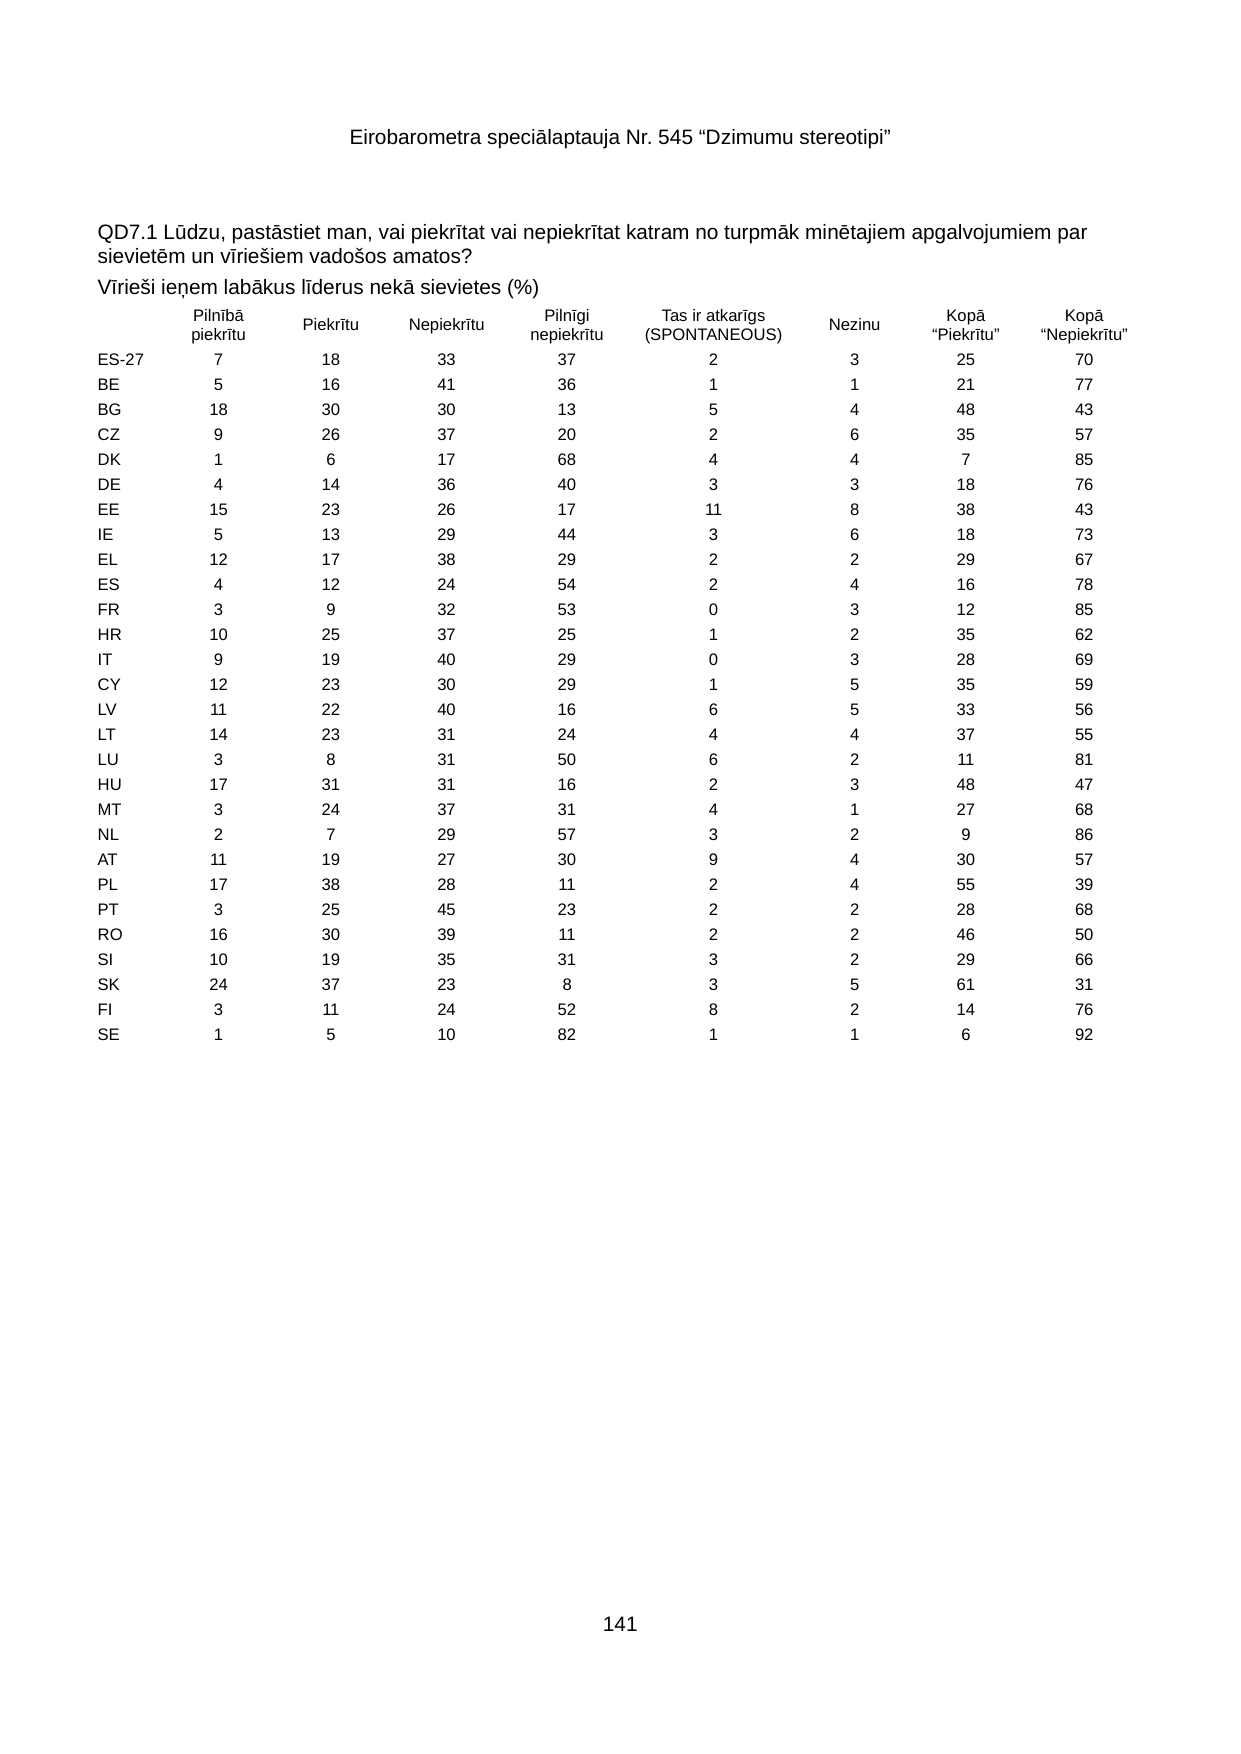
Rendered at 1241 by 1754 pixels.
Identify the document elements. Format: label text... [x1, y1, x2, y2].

table_cell 31 [1022, 972, 1146, 997]
table_cell 24 [507, 722, 627, 747]
table_cell 35 [909, 622, 1022, 647]
table_cell 85 [1022, 447, 1146, 472]
table_cell 3 [627, 522, 800, 547]
table_cell 6 [800, 522, 909, 547]
table_cell 19 [275, 847, 386, 872]
table_header QD7.1 Lūdzu, pastāstiet man, vai piekrītat vai nepiekrītat katram no turpmāk minētajiem apgalvojumiem par sievietēm un vīriešiem vadošos amatos? [95, 217, 1146, 270]
table_cell 45 [386, 897, 507, 922]
table_cell 16 [507, 697, 627, 722]
table_cell 4 [162, 572, 275, 597]
table_cell 16 [507, 772, 627, 797]
table_cell 37 [386, 622, 507, 647]
table_cell 18 [275, 347, 386, 372]
table_cell 46 [909, 922, 1022, 947]
table_cell 5 [800, 672, 909, 697]
table_cell 7 [275, 822, 386, 847]
table_cell 81 [1022, 747, 1146, 772]
table_cell 4 [800, 397, 909, 422]
table_cell 2 [800, 547, 909, 572]
table_cell 56 [1022, 697, 1146, 722]
table_cell 85 [1022, 597, 1146, 622]
table_cell 3 [800, 347, 909, 372]
table_cell 12 [162, 547, 275, 572]
table_cell 4 [627, 722, 800, 747]
table_cell 2 [627, 547, 800, 572]
table_cell 3 [162, 997, 275, 1022]
table_cell 11 [162, 697, 275, 722]
table_cell 9 [275, 597, 386, 622]
table_cell 6 [627, 697, 800, 722]
table_cell 24 [386, 572, 507, 597]
table_cell 9 [627, 847, 800, 872]
table_cell Vīrieši ieņem labākus līderus nekā sievietes (%) [95, 270, 1146, 303]
table_cell 31 [507, 947, 627, 972]
table_cell 41 [386, 372, 507, 397]
table_cell EL [95, 547, 162, 572]
table_cell 4 [627, 447, 800, 472]
table_cell 31 [386, 747, 507, 772]
table_cell NL [95, 822, 162, 847]
table_cell 4 [627, 797, 800, 822]
table_cell 9 [909, 822, 1022, 847]
table_cell 29 [386, 822, 507, 847]
table_cell 31 [386, 722, 507, 747]
table_cell 39 [1022, 872, 1146, 897]
table_cell BG [95, 397, 162, 422]
table_cell LU [95, 747, 162, 772]
table_cell 36 [386, 472, 507, 497]
table_cell 4 [800, 572, 909, 597]
table_cell 33 [909, 697, 1022, 722]
table_cell 48 [909, 772, 1022, 797]
table_cell 17 [386, 447, 507, 472]
table_cell 19 [275, 647, 386, 672]
table_cell Kopā “Piekrītu” [909, 303, 1022, 347]
table_cell 50 [1022, 922, 1146, 947]
table_cell 54 [507, 572, 627, 597]
table_cell IT [95, 647, 162, 672]
table_cell CY [95, 672, 162, 697]
table_cell 25 [507, 622, 627, 647]
table_cell 13 [275, 522, 386, 547]
table_cell MT [95, 797, 162, 822]
table_cell 82 [507, 1022, 627, 1047]
table_cell 52 [507, 997, 627, 1022]
table_cell 2 [800, 622, 909, 647]
table_cell 2 [627, 347, 800, 372]
table_cell FI [95, 997, 162, 1022]
table_cell 29 [909, 547, 1022, 572]
table_cell 4 [800, 722, 909, 747]
table_cell 2 [800, 997, 909, 1022]
table_cell CZ [95, 422, 162, 447]
table_cell 31 [275, 772, 386, 797]
table_cell 3 [800, 647, 909, 672]
table_cell 37 [275, 972, 386, 997]
table_cell 0 [627, 597, 800, 622]
table_cell 39 [386, 922, 507, 947]
table_cell 10 [386, 1022, 507, 1047]
table_cell 53 [507, 597, 627, 622]
table_cell 32 [386, 597, 507, 622]
table_cell DK [95, 447, 162, 472]
table_cell 30 [909, 847, 1022, 872]
table_cell 17 [162, 772, 275, 797]
table_cell 16 [275, 372, 386, 397]
table_cell 40 [386, 697, 507, 722]
table_cell ES-27 [95, 347, 162, 372]
table_cell 30 [275, 922, 386, 947]
table_cell 37 [386, 422, 507, 447]
table_cell 2 [800, 922, 909, 947]
table_cell 37 [909, 722, 1022, 747]
table_cell ES [95, 572, 162, 597]
table_cell 2 [627, 872, 800, 897]
table_cell 6 [627, 747, 800, 772]
table_cell 76 [1022, 997, 1146, 1022]
table_cell 2 [800, 947, 909, 972]
table_cell 2 [800, 822, 909, 847]
table_cell 22 [275, 697, 386, 722]
table_cell 3 [162, 597, 275, 622]
table_cell 47 [1022, 772, 1146, 797]
table_cell 30 [275, 397, 386, 422]
table_cell 1 [627, 622, 800, 647]
table_cell 4 [800, 847, 909, 872]
table_cell 3 [162, 897, 275, 922]
table_cell LV [95, 697, 162, 722]
table_cell 5 [627, 397, 800, 422]
table_cell 11 [507, 872, 627, 897]
table_cell 43 [1022, 497, 1146, 522]
table_cell 16 [162, 922, 275, 947]
table_cell 18 [162, 397, 275, 422]
table_cell 3 [162, 747, 275, 772]
table_cell 37 [507, 347, 627, 372]
table_cell Piekrītu [275, 303, 386, 347]
table_cell 28 [386, 872, 507, 897]
table_cell 31 [507, 797, 627, 822]
table_cell 6 [275, 447, 386, 472]
table_cell BE [95, 372, 162, 397]
table_cell 2 [800, 897, 909, 922]
table_cell 14 [909, 997, 1022, 1022]
table_cell 3 [627, 472, 800, 497]
table_cell 6 [800, 422, 909, 447]
table_cell 44 [507, 522, 627, 547]
table_cell 57 [507, 822, 627, 847]
table_cell 0 [627, 647, 800, 672]
table_cell Tas ir atkarīgs (SPONTANEOUS) [627, 303, 800, 347]
table_cell 36 [507, 372, 627, 397]
table_cell 40 [507, 472, 627, 497]
table_cell 19 [275, 947, 386, 972]
table_cell 3 [800, 597, 909, 622]
table_cell 7 [909, 447, 1022, 472]
table_cell 11 [162, 847, 275, 872]
table_cell 8 [800, 497, 909, 522]
table_cell 48 [909, 397, 1022, 422]
table_cell 24 [162, 972, 275, 997]
table_cell 3 [162, 797, 275, 822]
table_cell 3 [627, 972, 800, 997]
table_cell 1 [800, 797, 909, 822]
table_cell 57 [1022, 422, 1146, 447]
table_cell 78 [1022, 572, 1146, 597]
table_cell EE [95, 497, 162, 522]
table_cell 24 [386, 997, 507, 1022]
table_cell PT [95, 897, 162, 922]
table_cell AT [95, 847, 162, 872]
table_cell 92 [1022, 1022, 1146, 1047]
table_cell 20 [507, 422, 627, 447]
table_cell 33 [386, 347, 507, 372]
table_cell 38 [909, 497, 1022, 522]
table_cell 26 [275, 422, 386, 447]
table_cell 38 [275, 872, 386, 897]
table_cell RO [95, 922, 162, 947]
table_cell 31 [386, 772, 507, 797]
table_cell 2 [627, 772, 800, 797]
table_cell 50 [507, 747, 627, 772]
table_cell 11 [909, 747, 1022, 772]
table_cell 7 [162, 347, 275, 372]
table_cell 29 [507, 672, 627, 697]
table_cell 2 [627, 897, 800, 922]
table_cell 8 [275, 747, 386, 772]
table_cell 28 [909, 897, 1022, 922]
table_cell 86 [1022, 822, 1146, 847]
table_cell 23 [275, 672, 386, 697]
table_cell 66 [1022, 947, 1146, 972]
table_cell 1 [162, 1022, 275, 1047]
table_cell 23 [275, 722, 386, 747]
table_cell 3 [627, 947, 800, 972]
table_cell 3 [800, 772, 909, 797]
table_cell 5 [800, 972, 909, 997]
table_cell 12 [275, 572, 386, 597]
table_cell 10 [162, 947, 275, 972]
table_cell 12 [909, 597, 1022, 622]
table_cell 29 [386, 522, 507, 547]
table_cell 68 [1022, 797, 1146, 822]
table_cell 3 [627, 822, 800, 847]
table_cell SE [95, 1022, 162, 1047]
table_cell 2 [627, 922, 800, 947]
table_cell 2 [800, 747, 909, 772]
table_cell 73 [1022, 522, 1146, 547]
table_cell 8 [627, 997, 800, 1022]
table_cell 35 [909, 422, 1022, 447]
table_cell 37 [386, 797, 507, 822]
table_cell 43 [1022, 397, 1146, 422]
table_cell 9 [162, 647, 275, 672]
table_cell 76 [1022, 472, 1146, 497]
table_cell 23 [275, 497, 386, 522]
table_cell 40 [386, 647, 507, 672]
table_cell 59 [1022, 672, 1146, 697]
table_cell HU [95, 772, 162, 797]
table_cell 16 [909, 572, 1022, 597]
table_cell 57 [1022, 847, 1146, 872]
table_cell 28 [909, 647, 1022, 672]
table_cell 1 [627, 672, 800, 697]
table_cell 6 [909, 1022, 1022, 1047]
table_cell Pilnībā piekrītu [162, 303, 275, 347]
table_cell 9 [162, 422, 275, 447]
table_cell 11 [275, 997, 386, 1022]
table_cell LT [95, 722, 162, 747]
table_cell 8 [507, 972, 627, 997]
table_cell 55 [1022, 722, 1146, 747]
table_cell 5 [162, 372, 275, 397]
table_cell 12 [162, 672, 275, 697]
table_cell 29 [507, 647, 627, 672]
table_cell 11 [507, 922, 627, 947]
table_cell Nezinu [800, 303, 909, 347]
table_cell 4 [800, 872, 909, 897]
table_cell 18 [909, 522, 1022, 547]
table_cell 2 [627, 572, 800, 597]
table_cell 11 [627, 497, 800, 522]
table_cell 29 [507, 547, 627, 572]
table_cell 62 [1022, 622, 1146, 647]
table_cell 68 [1022, 897, 1146, 922]
table_cell 24 [275, 797, 386, 822]
table_cell [95, 303, 162, 347]
table_cell FR [95, 597, 162, 622]
table_cell 2 [162, 822, 275, 847]
table_cell 29 [909, 947, 1022, 972]
table_cell 68 [507, 447, 627, 472]
table_cell 25 [275, 897, 386, 922]
table_cell 13 [507, 397, 627, 422]
table_cell 38 [386, 547, 507, 572]
table_cell 35 [909, 672, 1022, 697]
table_cell 35 [386, 947, 507, 972]
table_cell Nepiekrītu [386, 303, 507, 347]
table_cell SK [95, 972, 162, 997]
table_cell 1 [162, 447, 275, 472]
table_cell Kopā “Nepiekrītu” [1022, 303, 1146, 347]
table_cell 14 [275, 472, 386, 497]
table_cell 4 [162, 472, 275, 497]
table_cell PL [95, 872, 162, 897]
table_cell 77 [1022, 372, 1146, 397]
table_cell 17 [507, 497, 627, 522]
table_cell 1 [627, 372, 800, 397]
table_cell 23 [386, 972, 507, 997]
table_cell 10 [162, 622, 275, 647]
table_cell 27 [386, 847, 507, 872]
table_cell 69 [1022, 647, 1146, 672]
table_cell 17 [162, 872, 275, 897]
table_cell 17 [275, 547, 386, 572]
table_cell 30 [386, 672, 507, 697]
table_cell DE [95, 472, 162, 497]
table_cell 18 [909, 472, 1022, 497]
table_cell 2 [627, 422, 800, 447]
table_cell 14 [162, 722, 275, 747]
table_cell 5 [162, 522, 275, 547]
table_cell Pilnīgi nepiekrītu [507, 303, 627, 347]
table_cell 1 [800, 1022, 909, 1047]
table_cell 70 [1022, 347, 1146, 372]
table_cell 30 [507, 847, 627, 872]
table_cell HR [95, 622, 162, 647]
table_cell 4 [800, 447, 909, 472]
table_cell 15 [162, 497, 275, 522]
table_cell 5 [800, 697, 909, 722]
table_cell 23 [507, 897, 627, 922]
table_cell 67 [1022, 547, 1146, 572]
table_cell 1 [627, 1022, 800, 1047]
table_cell 26 [386, 497, 507, 522]
table_cell 21 [909, 372, 1022, 397]
table_cell 1 [800, 372, 909, 397]
table_cell 55 [909, 872, 1022, 897]
table_cell 25 [275, 622, 386, 647]
table_cell 61 [909, 972, 1022, 997]
table_cell 25 [909, 347, 1022, 372]
table_cell 3 [800, 472, 909, 497]
table_cell IE [95, 522, 162, 547]
table_cell 27 [909, 797, 1022, 822]
table_cell SI [95, 947, 162, 972]
table_cell 30 [386, 397, 507, 422]
table_cell 5 [275, 1022, 386, 1047]
